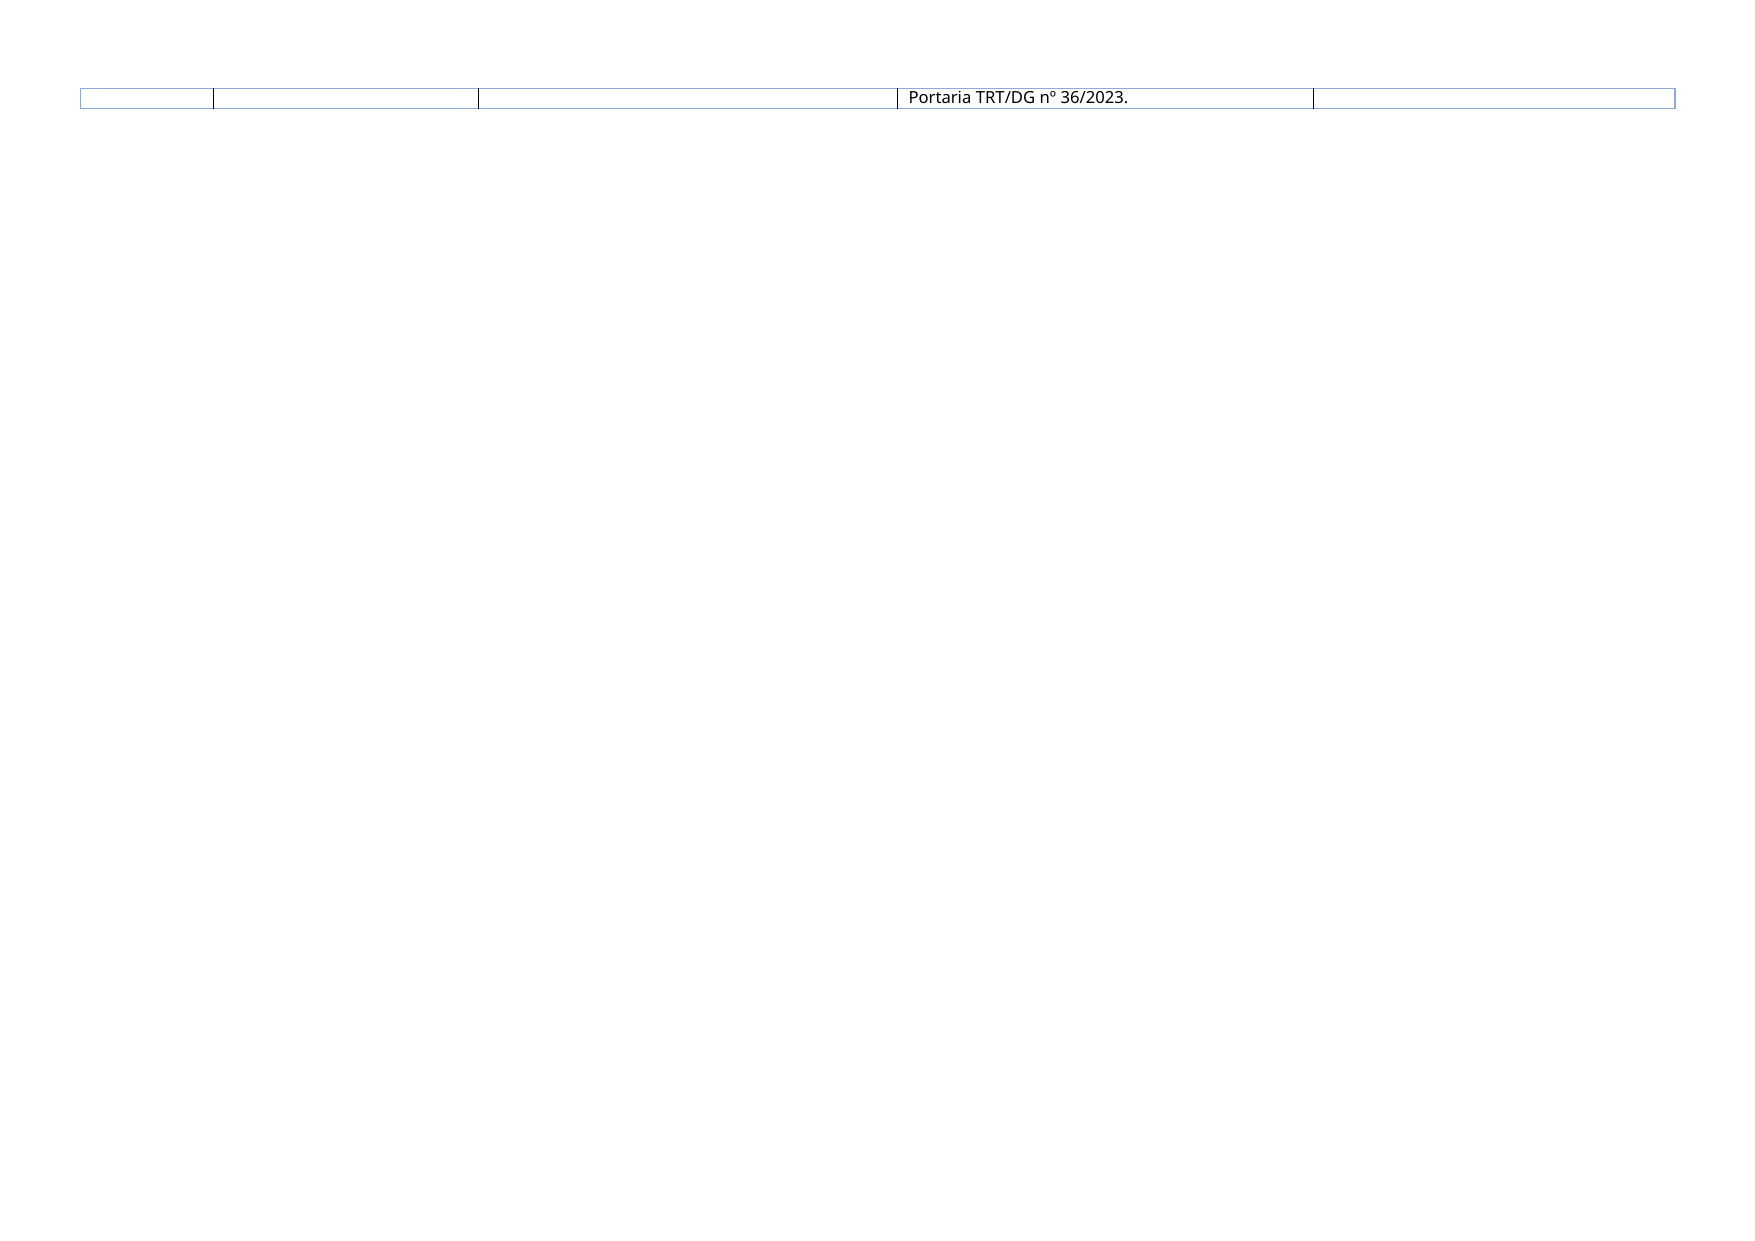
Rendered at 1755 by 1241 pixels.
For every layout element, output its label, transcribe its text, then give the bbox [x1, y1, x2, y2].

table_header [214, 89, 478, 107]
table_cell [479, 89, 897, 107]
table_header [81, 89, 213, 107]
table_cell Portaria TRT/DG nº 36/2023. [898, 89, 1313, 107]
table_cell [1314, 89, 1674, 107]
